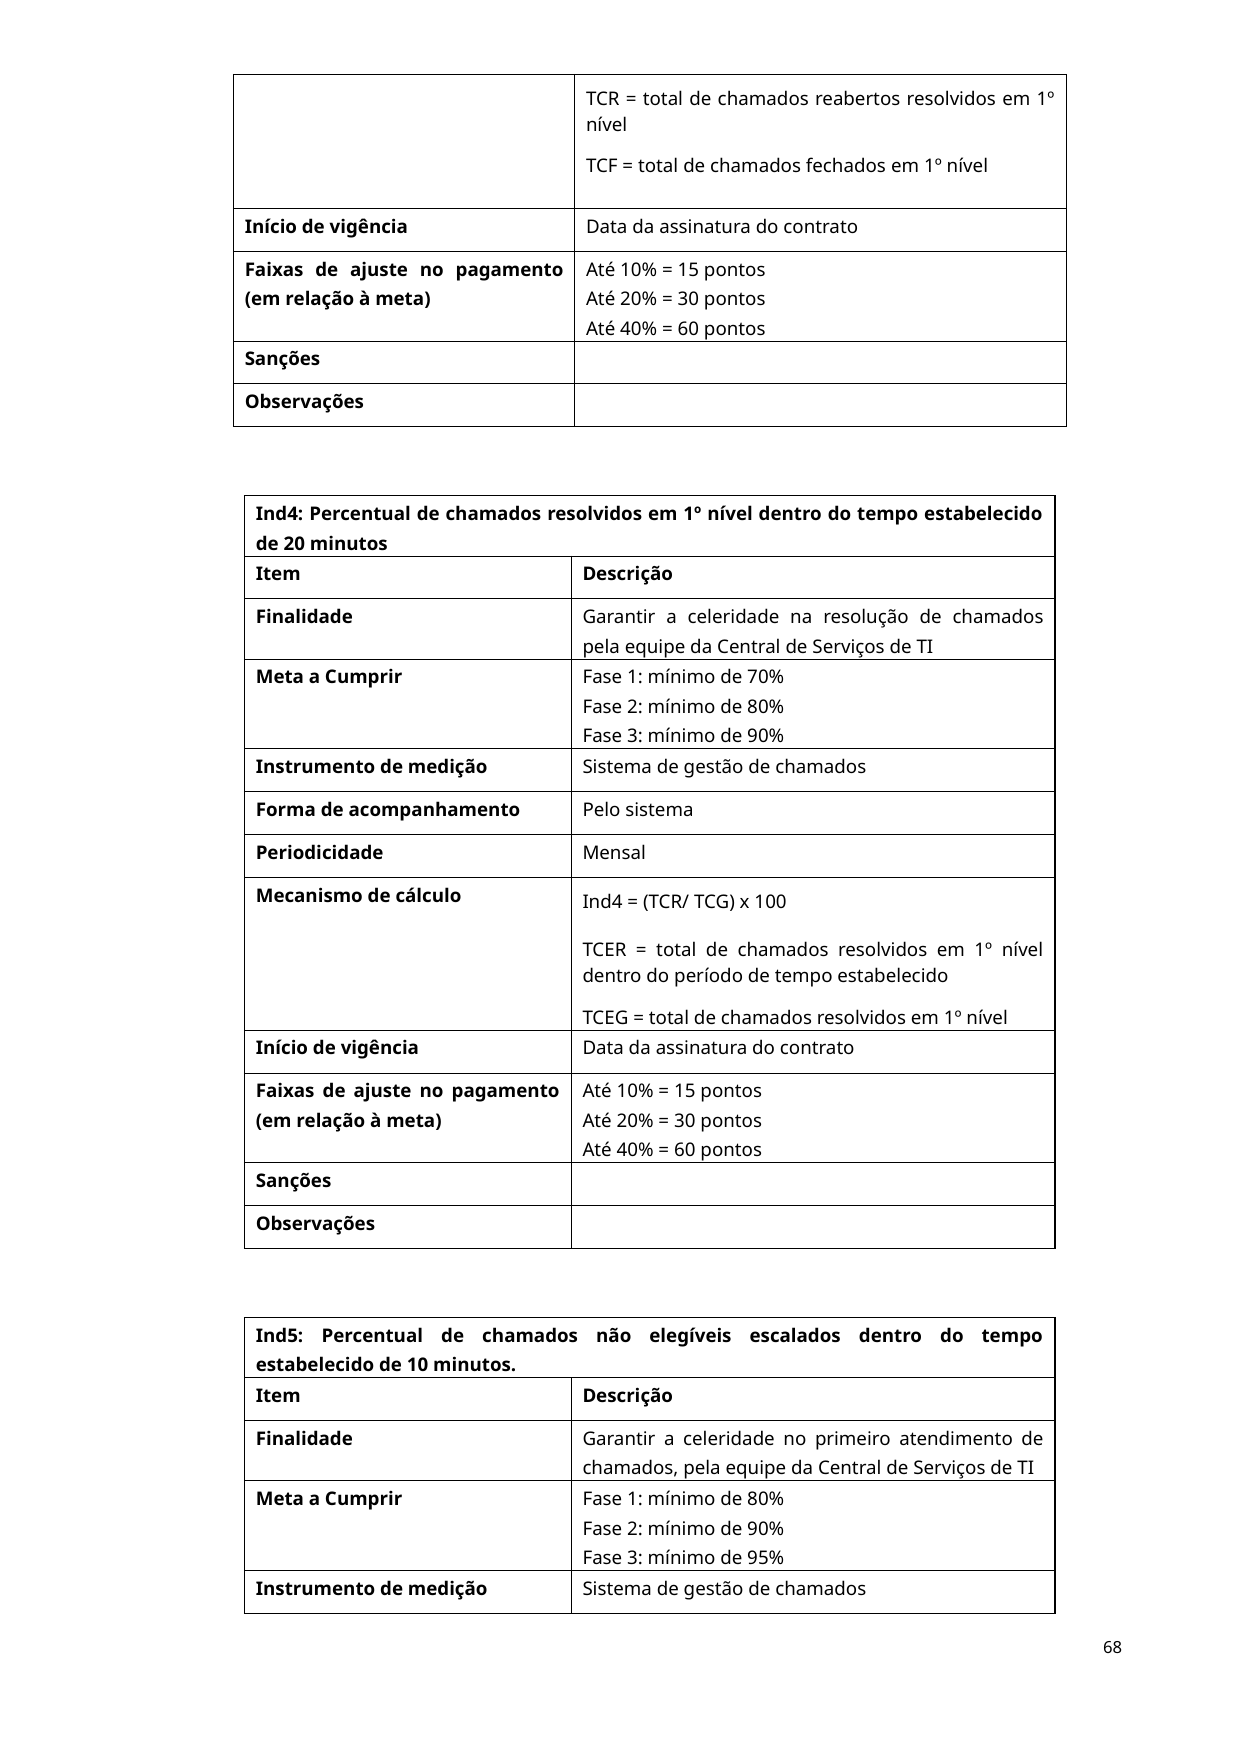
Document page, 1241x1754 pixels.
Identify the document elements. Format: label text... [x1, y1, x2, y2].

table_cell Item [245, 557, 571, 598]
table_cell Meta a Cumprir [245, 1481, 571, 1570]
table_cell [234, 75, 574, 208]
table_cell Item [245, 1378, 571, 1420]
table_cell Mensal [572, 835, 1054, 877]
table_cell Finalidade [245, 1421, 571, 1480]
table_cell Descrição [572, 557, 1054, 598]
table_cell Sistema de gestão de chamados [572, 1571, 1054, 1613]
table_cell Ind4 = (TCR/ TCG) x 100 TCER = total de chamados resolvidos em 1º nível dentro do período de tempo estabelecido TCEG = total de chamados resolvidos em 1º nível [572, 878, 1054, 1029]
table_cell Observações [245, 1206, 571, 1248]
table_cell Sistema de gestão de chamados [572, 749, 1054, 791]
table_cell Sanções [245, 1163, 571, 1205]
table_cell Mecanismo de cálculo [245, 878, 571, 1029]
table_cell Pelo sistema [572, 792, 1054, 834]
table_cell [572, 1206, 1054, 1248]
table_cell Garantir a celeridade no primeiro atendimento de chamados, pela equipe da Central de Serviços de TI [572, 1421, 1054, 1480]
table_cell Instrumento de medição [245, 749, 571, 791]
table_cell Observações [234, 384, 574, 426]
table_cell Fase 1: mínimo de 70% Fase 2: mínimo de 80% Fase 3: mínimo de 90% [572, 660, 1054, 748]
table_header Ind4: Percentual de chamados resolvidos em 1º nível dentro do tempo estabelecido de 20 minutos [245, 496, 1054, 556]
table_cell Finalidade [245, 599, 571, 658]
table_cell Início de vigência [245, 1031, 571, 1072]
table_cell Meta a Cumprir [245, 660, 571, 748]
table_cell TCR = total de chamados reabertos resolvidos em 1º nível TCF = total de chamados fechados em 1º nível [575, 75, 1066, 208]
table_cell Data da assinatura do contrato [572, 1031, 1054, 1072]
table_cell Garantir a celeridade na resolução de chamados pela equipe da Central de Serviços de TI [572, 599, 1054, 658]
table_cell Periodicidade [245, 835, 571, 877]
table_cell Início de vigência [234, 209, 574, 251]
table_header Ind5: Percentual de chamados não elegíveis escalados dentro do tempo estabelecido de 10 minutos. [245, 1318, 1054, 1377]
table_cell Até 10% = 15 pontos Até 20% = 30 pontos Até 40% = 60 pontos [575, 252, 1066, 341]
table_cell Sanções [234, 342, 574, 383]
table_cell Data da assinatura do contrato [575, 209, 1066, 251]
table_cell Faixas de ajuste no pagamento (em relação à meta) [245, 1074, 571, 1162]
table_cell [575, 384, 1066, 426]
table_cell Até 10% = 15 pontos Até 20% = 30 pontos Até 40% = 60 pontos [572, 1074, 1054, 1162]
table_cell [572, 1163, 1054, 1205]
table_cell Instrumento de medição [245, 1571, 571, 1613]
table_cell Faixas de ajuste no pagamento (em relação à meta) [234, 252, 574, 341]
table_cell Fase 1: mínimo de 80% Fase 2: mínimo de 90% Fase 3: mínimo de 95% [572, 1481, 1054, 1570]
table_cell [575, 342, 1066, 383]
table_cell Descrição [572, 1378, 1054, 1420]
table_cell Forma de acompanhamento [245, 792, 571, 834]
